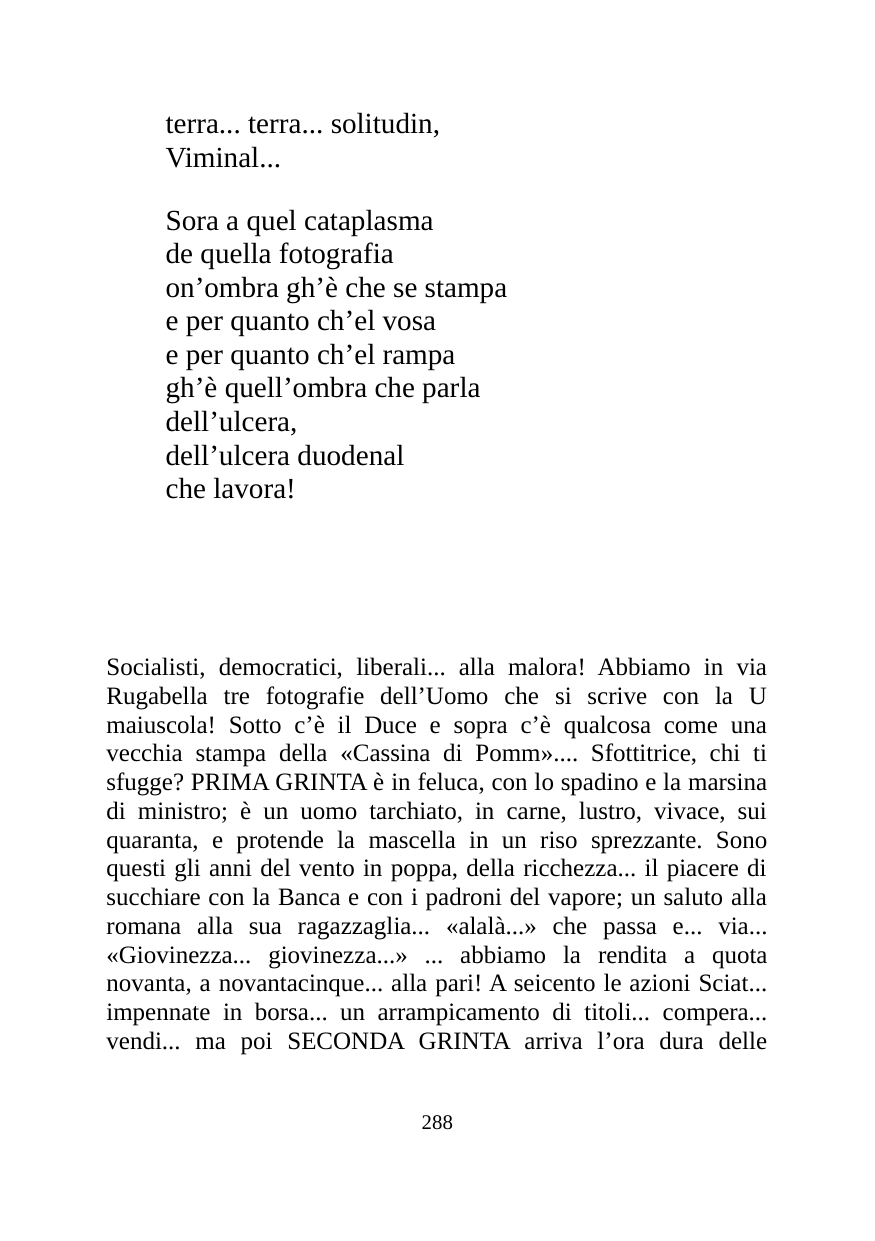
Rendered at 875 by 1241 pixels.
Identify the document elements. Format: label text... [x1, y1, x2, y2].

text Sora a quel cataplasma de quella fotografia on’ombra gh’è che se stampa e per quanto ch’el vosa e per quanto ch’el rampa gh’è quell’ombra che parla dell’ulcera, dell’ulcera duodenal che lavora! [165, 203, 768, 505]
text Socialisti, democratici, liberali... alla malora! Abbiamo in via Rugabella tre fotografie dell’Uomo che si scrive con la U maiuscola! Sotto c’è il Duce e sopra c’è qualcosa come una vecchia stampa della «Cassina di Pomm».... Sfottitrice, chi ti sfugge? PRIMA GRINTA è in feluca, con lo spadino e la marsina di ministro; è un uomo tarchiato, in carne, lustro, vivace, sui quaranta, e protende la mascella in un riso sprezzante. Sono questi gli anni del vento in poppa, della ricchezza... il piacere di succhiare con la Banca e con i padroni del vapore; un saluto alla romana alla sua ragazzaglia... «alalà...» che passa e... via... «Giovinezza... giovinezza...» ... abbiamo la rendita a quota novanta, a novantacinque... alla pari! A seicento le azioni Sciat... impennate in borsa... un arrampicamento di titoli... compera... vendi... ma poi SECONDA GRINTA arriva l’ora dura delle [106, 652, 768, 1055]
text terra... terra... solitudin, Viminal... [165, 106, 768, 173]
